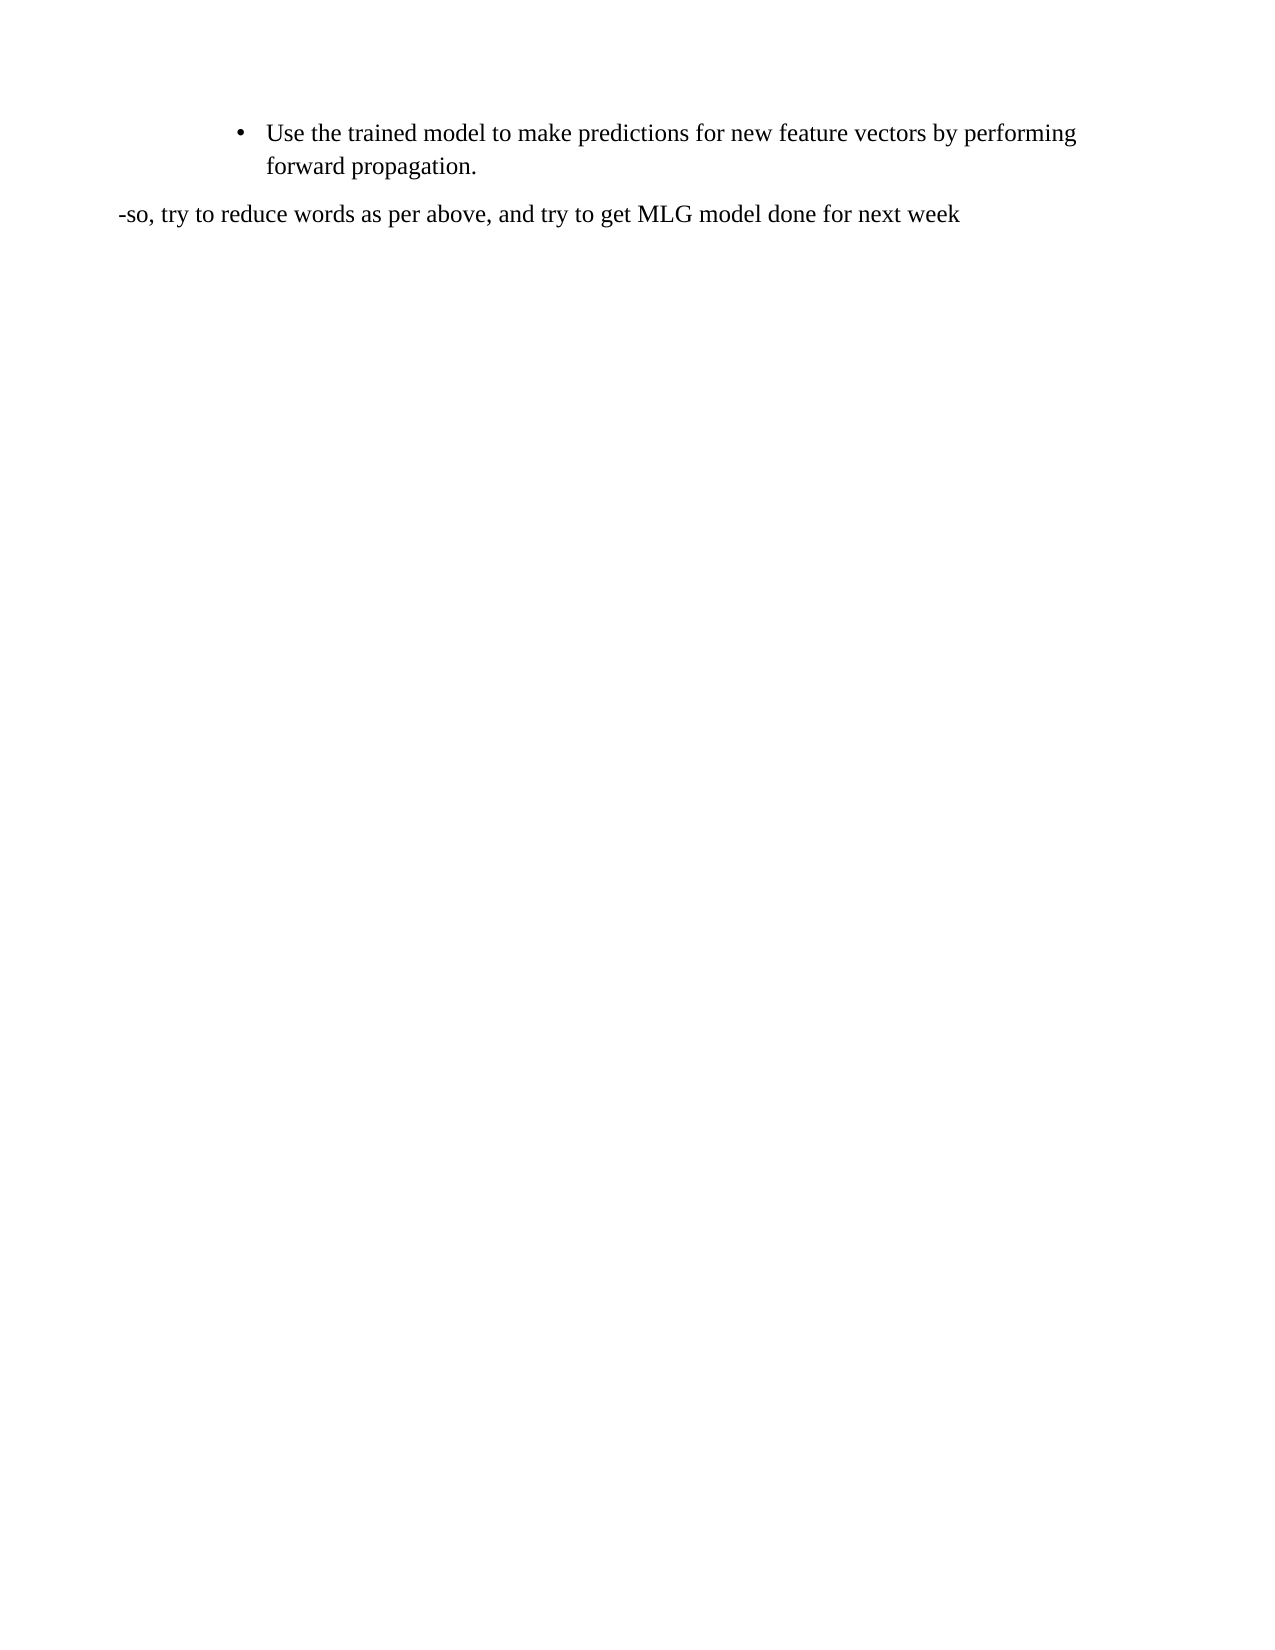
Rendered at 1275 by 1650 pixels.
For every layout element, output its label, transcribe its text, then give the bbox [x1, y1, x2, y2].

text -so, try to reduce words as per above, and try to get MLG model done for next week [118, 199, 1157, 227]
list Use the trained model to make predictions for new feature vectors by performing forward propagation. [236, 118, 1157, 180]
